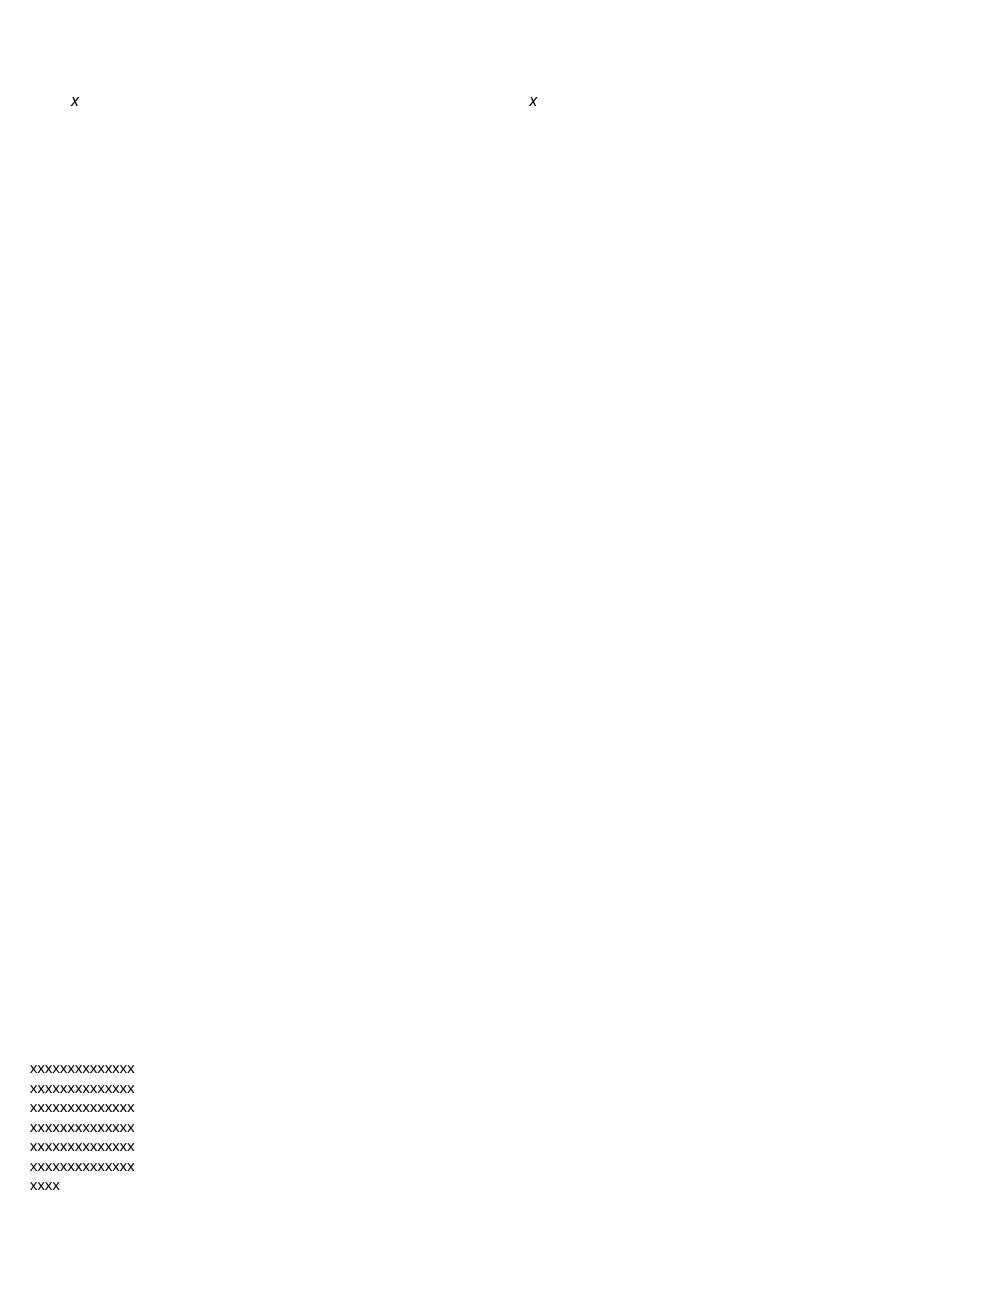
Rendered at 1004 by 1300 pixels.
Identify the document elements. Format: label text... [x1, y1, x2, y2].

text xxxxxxxxxxxxxxxxxxxxxxxxxxxxxxxxxxxxxxxxxxxxxxxxxxxxxxxxxxxxxxxxxxxxxxxxxxxxxxxxxxxxxxxx [29, 1058, 136, 1195]
